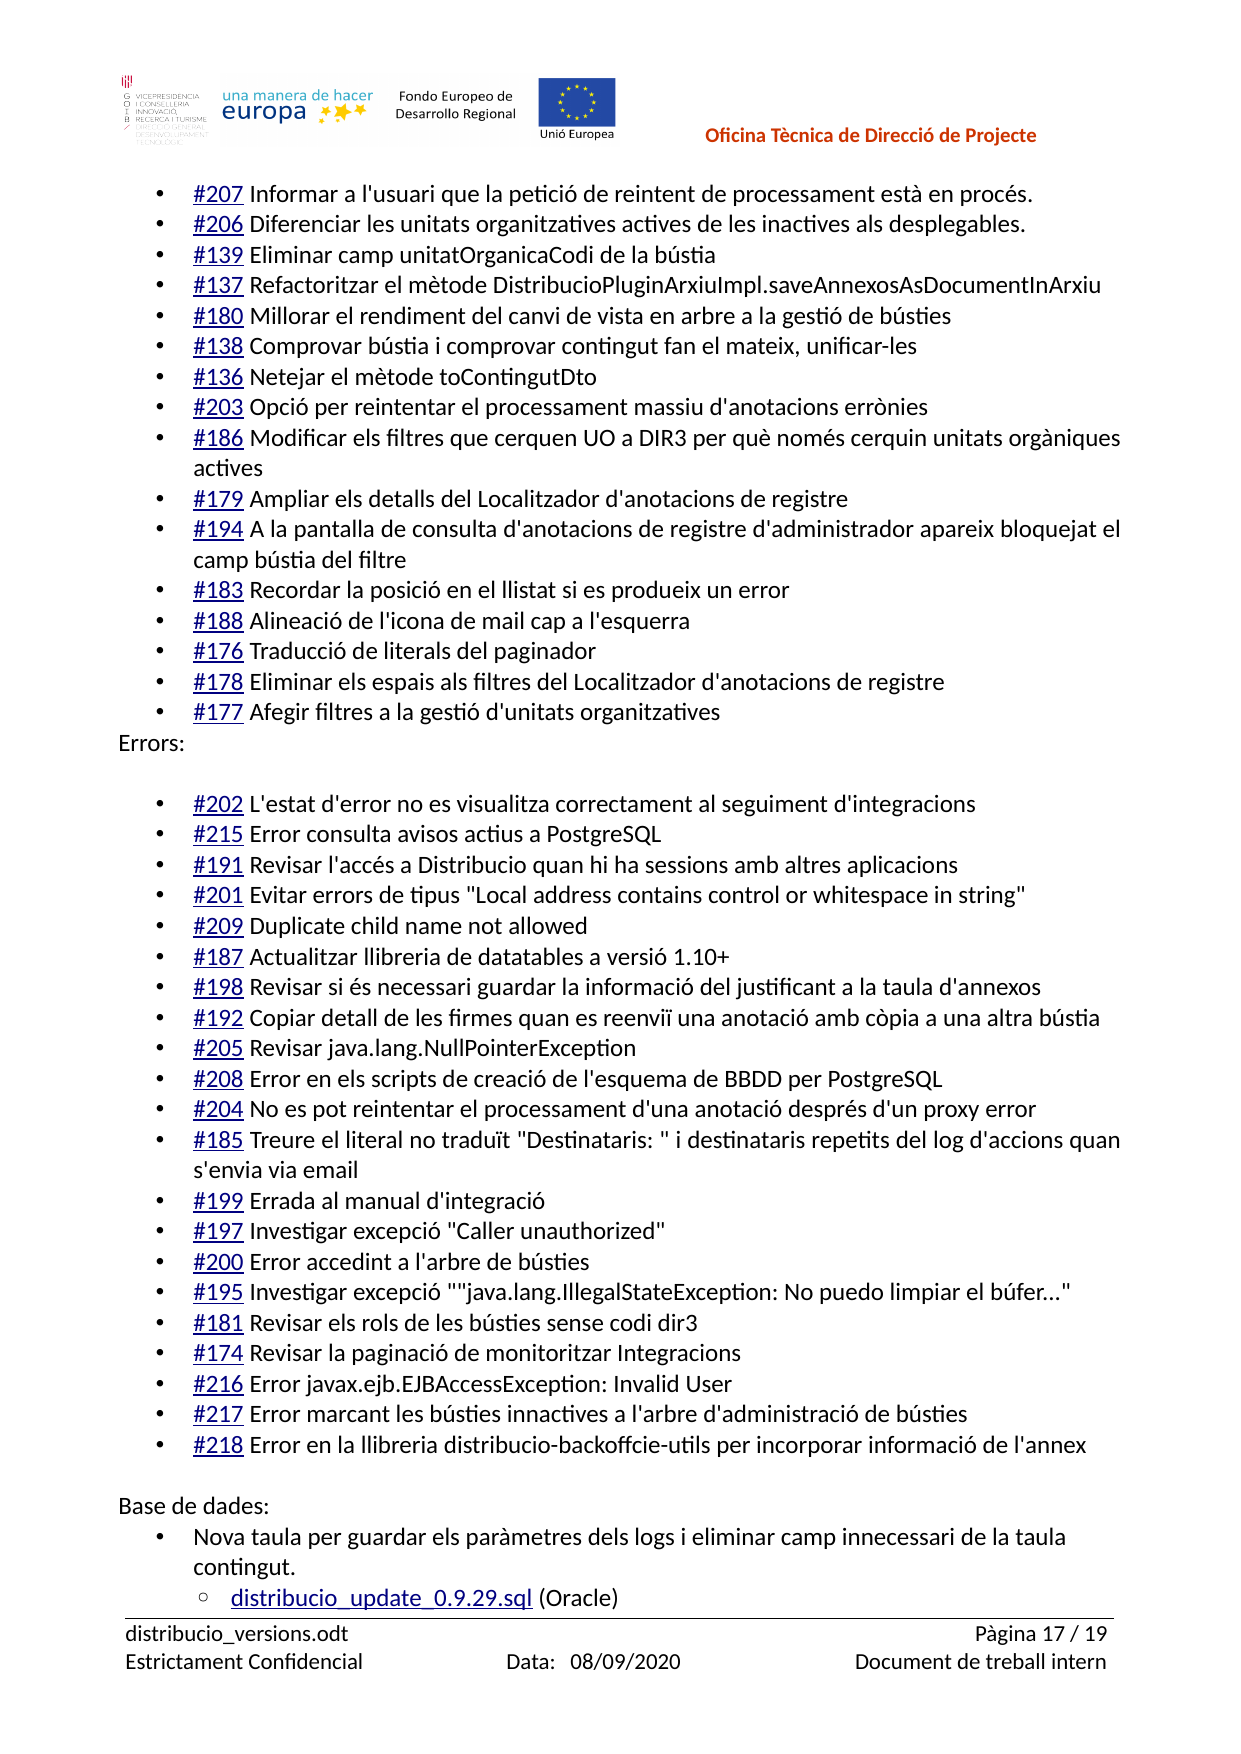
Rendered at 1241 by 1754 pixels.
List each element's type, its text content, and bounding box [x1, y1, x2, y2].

list #194 A la pantalla de consulta d'anotacions de registre d'administrador apareix bloquejat el camp bústia del filtre [156, 513, 1122, 574]
list #181 Revisar els rols de les bústies sense codi dir3 [156, 1307, 1122, 1337]
list #208 Error en els scripts de creació de l'esquema de BBDD per PostgreSQL [156, 1063, 1122, 1093]
list #187 Actualitzar llibreria de datatables a versió 1.10+ [156, 941, 1122, 971]
list #205 Revisar java.lang.NullPointerException [156, 1032, 1122, 1063]
list #174 Revisar la paginació de monitoritzar Integracions [156, 1337, 1122, 1368]
list #200 Error accedint a l'arbre de bústies [156, 1246, 1122, 1276]
list #198 Revisar si és necessari guardar la informació del justificant a la taula d'annexos [156, 971, 1122, 1002]
list #192 Copiar detall de les firmes quan es reenviï una anotació amb còpia a una altra bústia [156, 1002, 1122, 1032]
list #179 Ampliar els detalls del Localitzador d'anotacions de registre [156, 483, 1122, 513]
text Base de dades: [118, 1490, 1122, 1521]
list #138 Comprovar bústia i comprovar contingut fan el mateix, unificar-les [156, 330, 1122, 361]
list #201 Evitar errors de tipus "Local address contains control or whitespace in string" [156, 880, 1122, 910]
list #176 Traducció de literals del paginador [156, 636, 1122, 666]
list #197 Investigar excepció "Caller unauthorized" [156, 1215, 1122, 1246]
list #188 Alineació de l'icona de mail cap a l'esquerra [156, 605, 1122, 636]
list #139 Eliminar camp unitatOrganicaCodi de la bústia [156, 239, 1122, 269]
list #209 Duplicate child name not allowed [156, 910, 1122, 941]
list #206 Diferenciar les unitats organitzatives actives de les inactives als desplegables. [156, 208, 1122, 239]
list #207 Informar a l'usuari que la petició de reintent de processament està en procés. [156, 178, 1122, 208]
list #202 L'estat d'error no es visualitza correctament al seguiment d'integracions [156, 788, 1122, 819]
list #180 Millorar el rendiment del canvi de vista en arbre a la gestió de bústies [156, 300, 1122, 330]
list #203 Opció per reintentar el processament massiu d'anotacions errònies [156, 391, 1122, 422]
list distribucio_update_0.9.29.sql (Oracle) [193, 1582, 1122, 1612]
list #216 Error javax.ejb.EJBAccessException: Invalid User [156, 1368, 1122, 1398]
list #186 Modificar els filtres que cerquen UO a DIR3 per què només cerquin unitats orgàniques actives [156, 422, 1122, 483]
list #204 No es pot reintentar el processament d'una anotació després d'un proxy error [156, 1093, 1122, 1124]
list #178 Eliminar els espais als filtres del Localitzador d'anotacions de registre [156, 666, 1122, 697]
list #136 Netejar el mètode toContingutDto [156, 361, 1122, 391]
text Errors: [118, 727, 1122, 758]
list #137 Refactoritzar el mètode DistribucioPluginArxiuImpl.saveAnnexosAsDocumentInArxiu [156, 269, 1122, 300]
list Nova taula per guardar els paràmetres dels logs i eliminar camp innecessari de la taula contingut. [156, 1521, 1122, 1582]
list #183 Recordar la posició en el llistat si es produeix un error [156, 574, 1122, 605]
list #218 Error en la llibreria distribucio-backoffcie-utils per incorporar informació de l'annex [156, 1429, 1122, 1459]
picture [118, 73, 213, 147]
list #177 Afegir filtres a la gestió d'unitats organitzatives [156, 697, 1122, 727]
list #195 Investigar excepció ""java.lang.IllegalStateException: No puedo limpiar el búfer..." [156, 1276, 1122, 1307]
list #217 Error marcant les bústies innactives a l'arbre d'administració de bústies [156, 1398, 1122, 1429]
list #199 Errada al manual d'integració [156, 1185, 1122, 1215]
list #215 Error consulta avisos actius a PostgreSQL [156, 819, 1122, 849]
picture [219, 73, 621, 147]
list #191 Revisar l'accés a Distribucio quan hi ha sessions amb altres aplicacions [156, 849, 1122, 880]
list #185 Treure el literal no traduït "Destinataris: " i destinataris repetits del log d'accions quan s'envia via email [156, 1124, 1122, 1185]
